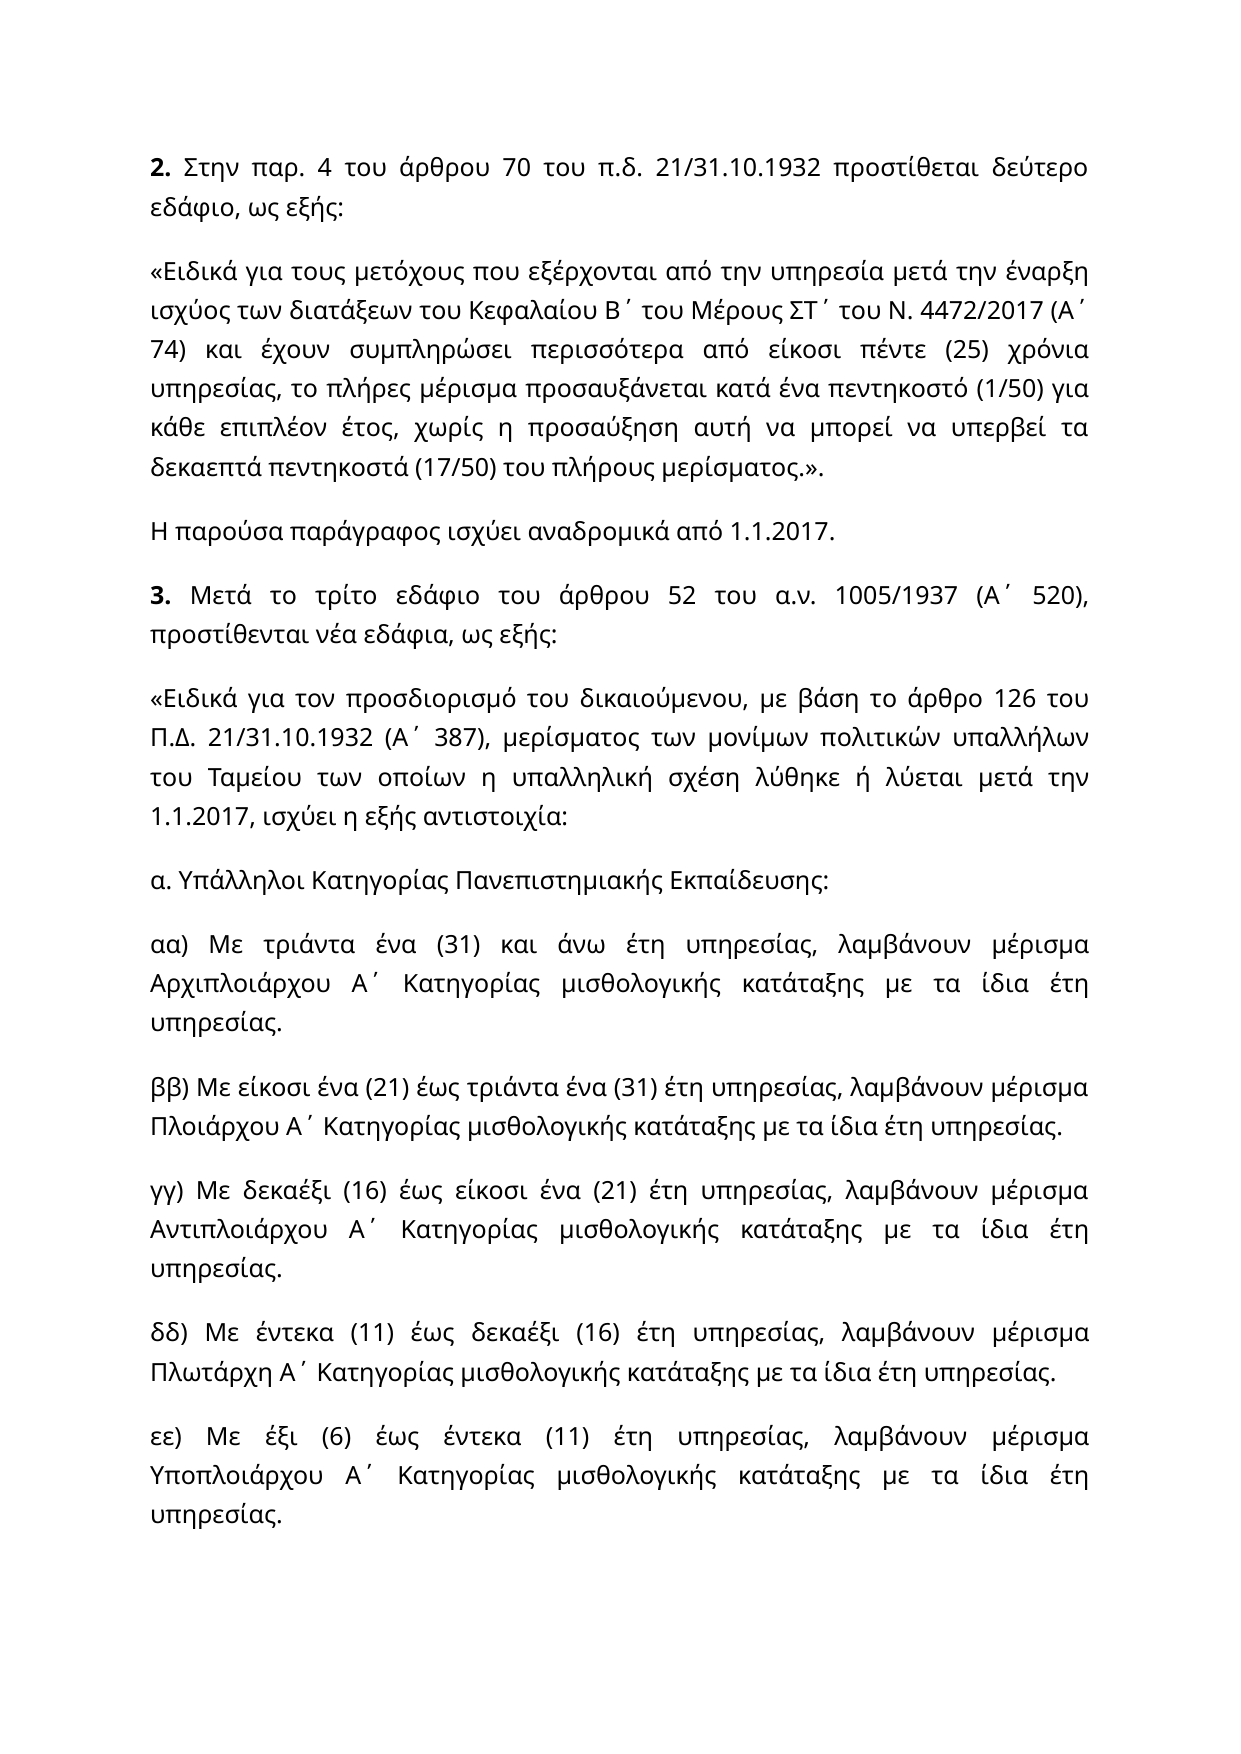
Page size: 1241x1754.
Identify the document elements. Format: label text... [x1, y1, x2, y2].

text δδ) Με έντεκα (11) έως δεκαέξι (16) έτη υπηρεσίας, λαμβάνουν μέρισμα Πλωτάρχη Α΄ Κατηγορίας μισθολογικής κατάταξης με τα ίδια έτη υπηρεσίας. [150, 1315, 1090, 1388]
text 3. Μετά το τρίτο εδάφιο του άρθρου 52 του α.ν. 1005/1937 (Α΄ 520), προστίθενται νέα εδάφια, ως εξής: [150, 577, 1090, 651]
text γγ) Με δεκαέξι (16) έως είκοσι ένα (21) έτη υπηρεσίας, λαμβάνουν μέρισμα Αντιπλοιάρχου Α΄ Κατηγορίας μισθολογικής κατάταξης με τα ίδια έτη υπηρεσίας. [150, 1172, 1090, 1285]
text αα) Με τριάντα ένα (31) και άνω έτη υπηρεσίας, λαμβάνουν μέρισμα Αρχιπλοιάρχου Α΄ Κατηγορίας μισθολογικής κατάταξης με τα ίδια έτη υπηρεσίας. [150, 927, 1090, 1039]
text α. Υπάλληλοι Κατηγορίας Πανεπιστημιακής Εκπαίδευσης: [150, 862, 1090, 897]
text Η παρούσα παράγραφος ισχύει αναδρομικά από 1.1.2017. [150, 513, 1090, 547]
text «Ειδικά για τους μετόχους που εξέρχονται από την υπηρεσία μετά την έναρξη ισχύος των διατάξεων του Κεφαλαίου Β΄ του Μέρους ΣΤ΄ του Ν. 4472/2017 (Α΄ 74) και έχουν συμπληρώσει περισσότερα από είκοσι πέντε (25) χρόνια υπηρεσίας, το πλήρες μέρισμα προσαυξάνεται κατά ένα πεντηκοστό (1/50) για κάθε επιπλέον έτος, χωρίς η προσαύξηση αυτή να μπορεί να υπερβεί τα δεκαεπτά πεντηκοστά (17/50) του πλήρους μερίσματος.». [150, 253, 1090, 483]
text εε) Με έξι (6) έως έντεκα (11) έτη υπηρεσίας, λαμβάνουν μέρισμα Υποπλοιάρχου Α΄ Κατηγορίας μισθολογικής κατάταξης με τα ίδια έτη υπηρεσίας. [150, 1418, 1090, 1531]
text ββ) Με είκοσι ένα (21) έως τριάντα ένα (31) έτη υπηρεσίας, λαμβάνουν μέρισμα Πλοιάρχου Α΄ Κατηγορίας μισθολογικής κατάταξης με τα ίδια έτη υπηρεσίας. [150, 1069, 1090, 1142]
text 2. Στην παρ. 4 του άρθρου 70 του π.δ. 21/31.10.1932 προστίθεται δεύτερο εδάφιο, ως εξής: [150, 150, 1090, 223]
text «Ειδικά για τον προσδιορισμό του δικαιούμενου, με βάση το άρθρο 126 του Π.Δ. 21/31.10.1932 (Α΄ 387), μερίσματος των μονίμων πολιτικών υπαλλήλων του Ταμείου των οποίων η υπαλληλική σχέση λύθηκε ή λύεται μετά την 1.1.2017, ισχύει η εξής αντιστοιχία: [150, 681, 1090, 832]
